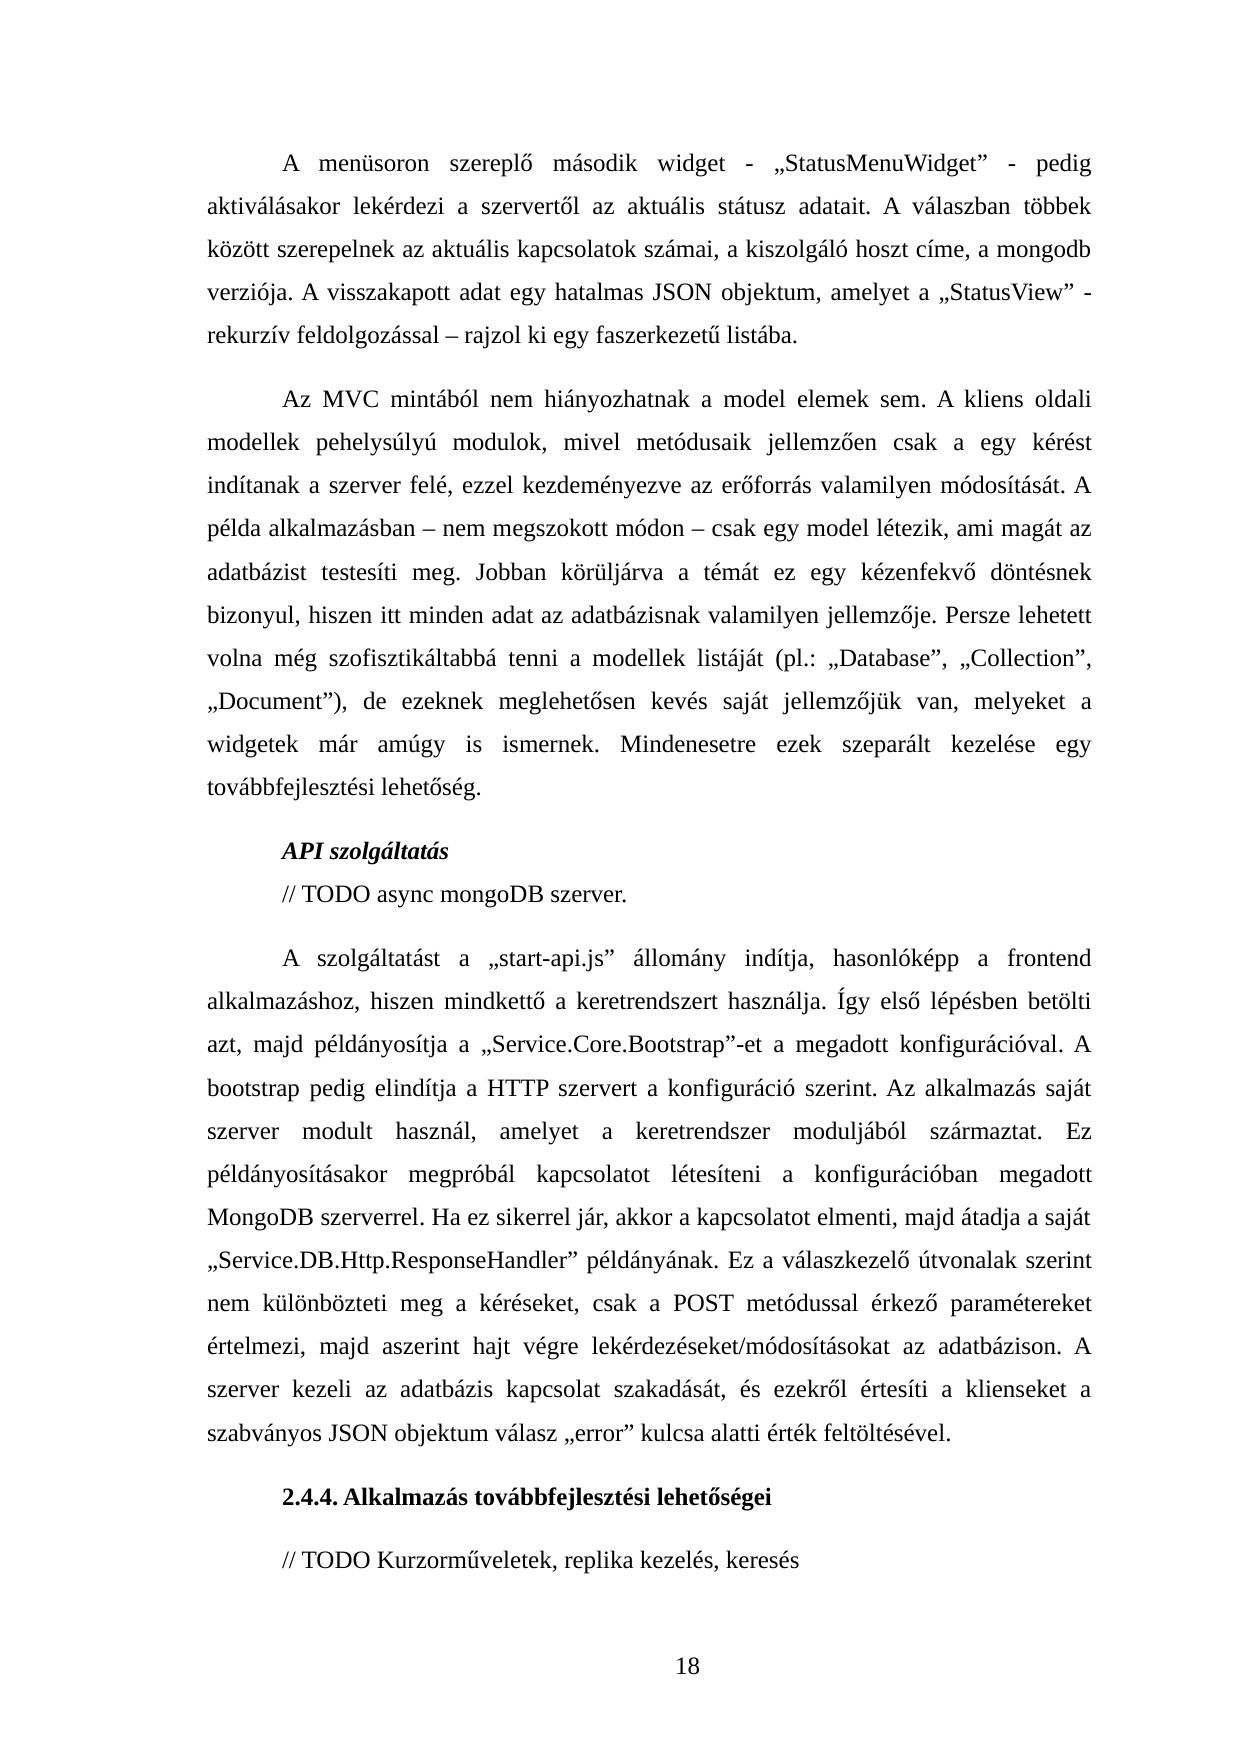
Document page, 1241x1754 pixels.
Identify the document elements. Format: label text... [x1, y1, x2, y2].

text // TODO Kurzorműveletek, replika kezelés, keresés [207, 1546, 1092, 1574]
subtitle API szolgáltatás [244, 836, 1092, 865]
text // TODO async mongoDB szerver. [207, 879, 1092, 908]
text Az MVC mintából nem hiányozhatnak a model elemek sem. A kliens oldali modellek pehelysúlyú modulok, mivel metódusaik jellemzően csak a egy kérést indítanak a szerver felé, ezzel kezdeményezve az erőforrás valamilyen módosítását. A példa alkalmazásban – nem megszokott módon – csak egy model létezik, ami magát az adatbázist testesíti meg. Jobban körüljárva a témát ez egy kézenfekvő döntésnek bizonyul, hiszen itt minden adat az adatbázisnak valamilyen jellemzője. Persze lehetett volna még szofisztikáltabbá tenni a modellek listáját (pl.: „Database”, „Collection”, „Document”), de ezeknek meglehetősen kevés saját jellemzőjük van, melyeket a widgetek már amúgy is ismernek. Mindenesetre ezek szeparált kezelése egy továbbfejlesztési lehetőség. [207, 384, 1092, 801]
text A menüsoron szereplő második widget - „StatusMenuWidget” - pedig aktiválásakor lekérdezi a szervertől az aktuális státusz adatait. A válaszban többek között szerepelnek az aktuális kapcsolatok számai, a kiszolgáló hoszt címe, a mongodb verziója. A visszakapott adat egy hatalmas JSON objektum, amelyet a „StatusView” - rekurzív feldolgozással – rajzol ki egy faszerkezetű listába. [207, 148, 1092, 349]
text A szolgáltatást a „start-api.js” állomány indítja, hasonlóképp a frontend alkalmazáshoz, hiszen mindkettő a keretrendszert használja. Így első lépésben betölti azt, majd példányosítja a „Service.Core.Bootstrap”-et a megadott konfigurációval. A bootstrap pedig elindítja a HTTP szervert a konfiguráció szerint. Az alkalmazás saját szerver modult használ, amelyet a keretrendszer moduljából származtat. Ez példányosításakor megpróbál kapcsolatot létesíteni a konfigurációban megadott MongoDB szerverrel. Ha ez sikerrel jár, akkor a kapcsolatot elmenti, majd átadja a saját „Service.DB.Http.ResponseHandler” példányának. Ez a válaszkezelő útvonalak szerint nem különbözteti meg a kéréseket, csak a POST metódussal érkező paramétereket értelmezi, majd aszerint hajt végre lekérdezéseket/módosításokat az adatbázison. A szerver kezeli az adatbázis kapcsolat szakadását, és ezekről értesíti a klienseket a szabványos JSON objektum válasz „error” kulcsa alatti érték feltöltésével. [207, 943, 1092, 1446]
subtitle 2.4.4. Alkalmazás továbbfejlesztési lehetőségei [244, 1482, 1092, 1510]
